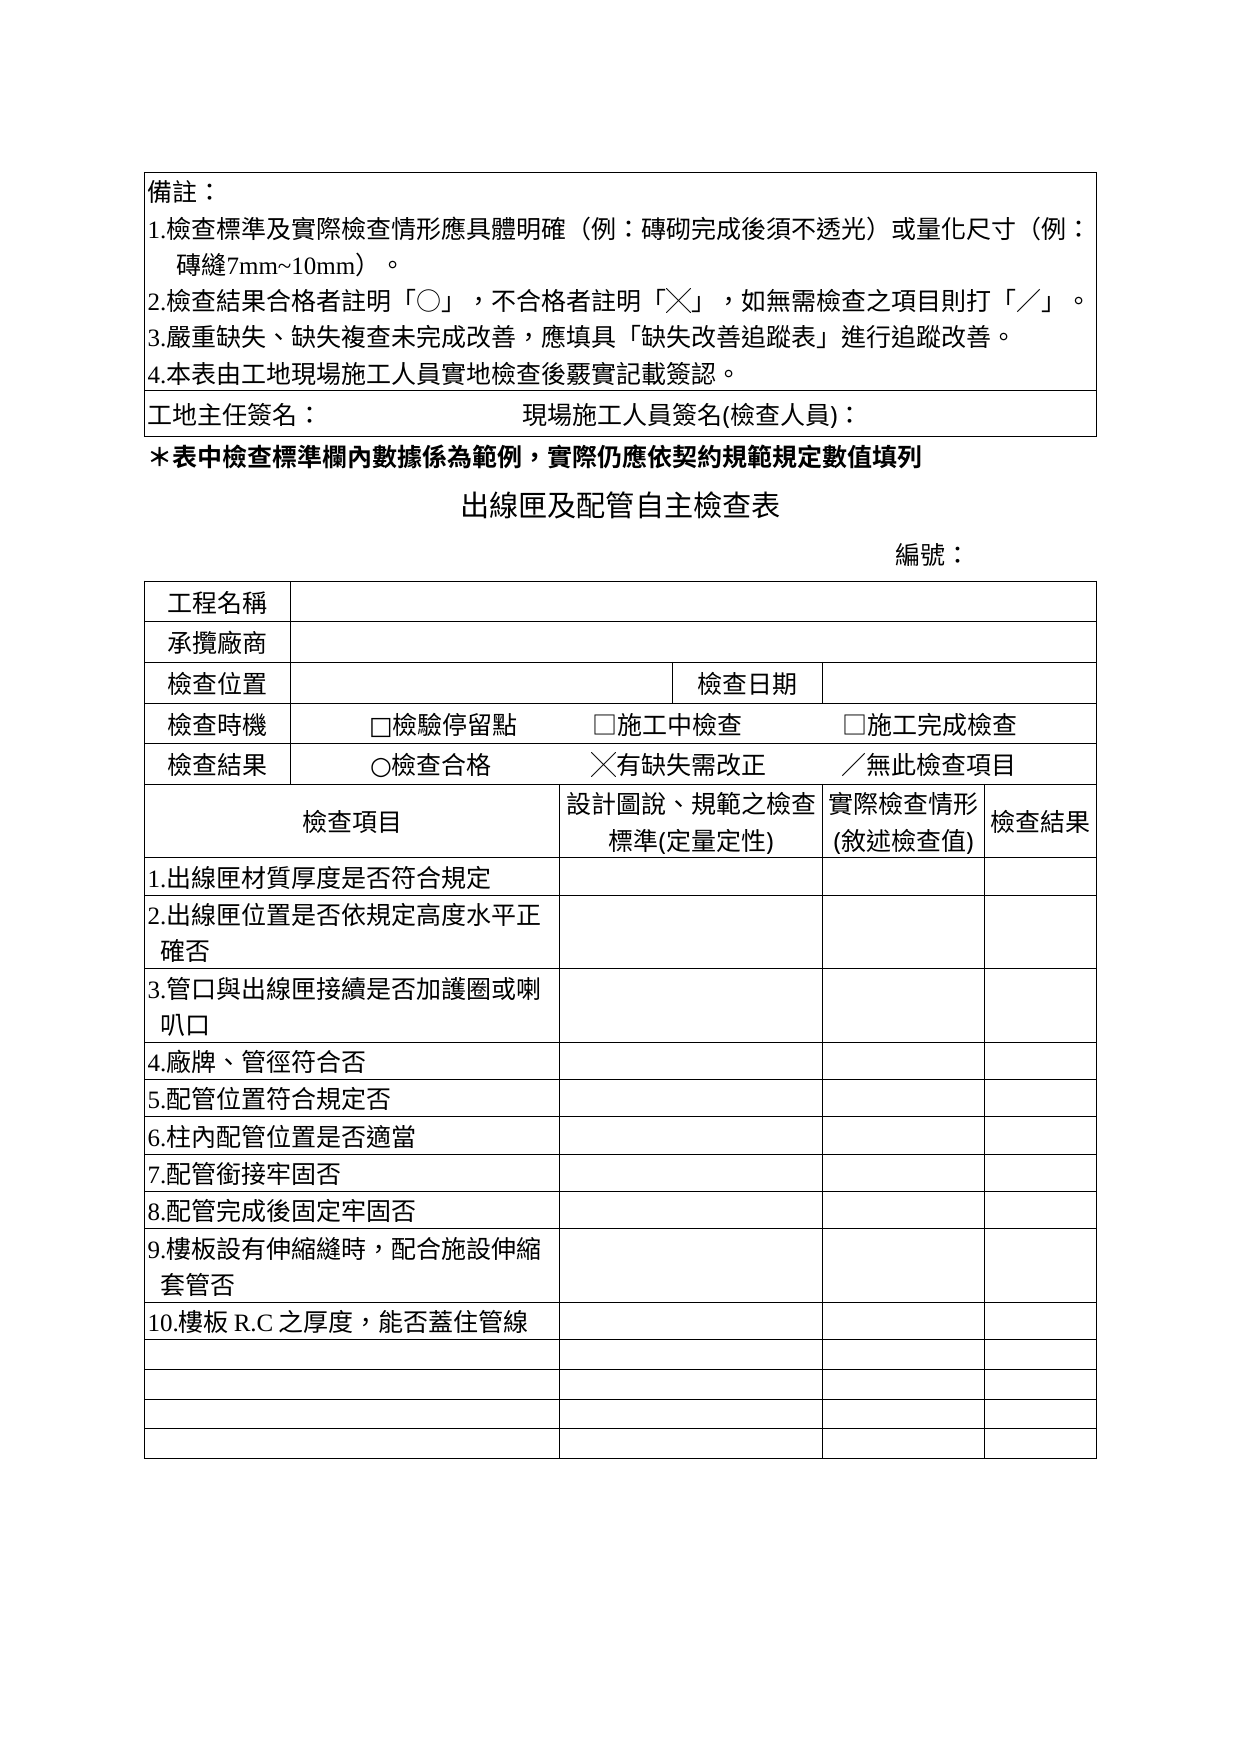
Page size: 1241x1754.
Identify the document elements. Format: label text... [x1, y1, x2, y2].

table_cell [560, 1303, 822, 1339]
table_cell [145, 1340, 559, 1369]
table_cell [560, 1192, 822, 1228]
table_cell 3.管口與出線匣接續是否加護圈或喇叭口 [145, 969, 559, 1042]
table_cell 檢查日期 [673, 663, 822, 702]
table_cell [985, 858, 1096, 894]
table_cell [145, 1370, 559, 1398]
table_cell [985, 1043, 1096, 1079]
table_cell 1.出線匣材質厚度是否符合規定 [145, 858, 559, 894]
table_cell 6.柱內配管位置是否適當 [145, 1117, 559, 1153]
table_cell [560, 896, 822, 968]
table_cell [560, 1400, 822, 1428]
table_cell [985, 896, 1096, 968]
table_cell [823, 1370, 984, 1398]
table_cell 7.配管銜接牢固否 [145, 1155, 559, 1191]
table_cell [823, 1303, 984, 1339]
table_cell [560, 1080, 822, 1116]
table_cell [823, 663, 1096, 702]
table_cell [823, 1429, 984, 1458]
table_cell 設計圖說、規範之檢查標準(定量定性) [560, 785, 822, 857]
table_cell [823, 858, 984, 894]
table_cell [985, 1429, 1096, 1458]
table_cell [985, 969, 1096, 1042]
text ＊表中檢查標準欄內數據係為範例，實際仍應依契約規範規定數值填列 [148, 437, 1092, 473]
table_cell 8.配管完成後固定牢固否 [145, 1192, 559, 1228]
table_cell [985, 1155, 1096, 1191]
table_cell [985, 1303, 1096, 1339]
text 出線匣及配管自主檢查表 [148, 482, 1092, 525]
table_cell 備註： 1.檢查標準及實際檢查情形應具體明確（例：磚砌完成後須不透光）或量化尺寸（例：磚縫7mm~10mm）。 2.檢查結果合格者註明「○」，不合格者註明「╳」，如無需檢查之項目則打「／」。 3.嚴重缺失、缺失複查未完成改善，應填具「缺失改善追蹤表」進行追蹤改善。 4.本表由工地現場施工人員實地檢查後覈實記載簽認。 [145, 173, 1096, 390]
table_cell 檢查時機 [145, 704, 290, 743]
table_cell 檢查結果 [145, 744, 290, 784]
table_cell 2.出線匣位置是否依規定高度水平正確否 [145, 896, 559, 968]
table_cell [291, 622, 1096, 662]
table_cell 5.配管位置符合規定否 [145, 1080, 559, 1116]
table_cell ○檢查合格 ╳有缺失需改正 ／無此檢查項目 [291, 744, 1096, 784]
table_header 工程名稱 [145, 582, 290, 621]
table_cell [823, 1117, 984, 1153]
table_cell [823, 1192, 984, 1228]
table_cell [145, 1400, 559, 1428]
table_cell [560, 969, 822, 1042]
table_cell 承攬廠商 [145, 622, 290, 662]
table_cell 檢查位置 [145, 663, 290, 702]
table_cell [560, 1340, 822, 1369]
table_cell [560, 1229, 822, 1302]
table_cell 9.樓板設有伸縮縫時，配合施設伸縮套管否 [145, 1229, 559, 1302]
table_cell [560, 1043, 822, 1079]
table_cell [291, 663, 672, 702]
table_cell 檢查結果 [985, 785, 1096, 857]
table_cell [145, 1429, 559, 1458]
table_cell 工地主任簽名： 現場施工人員簽名(檢查人員)： [145, 391, 1096, 436]
table_cell [985, 1117, 1096, 1153]
table_cell 10.樓板R.C之厚度，能否蓋住管線 [145, 1303, 559, 1339]
table_cell [823, 896, 984, 968]
table_cell [823, 969, 984, 1042]
table_cell [560, 858, 822, 894]
table_cell [823, 1043, 984, 1079]
table_cell 檢查項目 [145, 785, 559, 857]
table_cell [560, 1429, 822, 1458]
table_cell [985, 1370, 1096, 1398]
table_cell 4.廠牌、管徑符合否 [145, 1043, 559, 1079]
table_header [291, 582, 1096, 621]
table_cell [823, 1155, 984, 1191]
table_cell 實際檢查情形 (敘述檢查值) [823, 785, 984, 857]
table_cell [560, 1155, 822, 1191]
text 編號： [773, 535, 1092, 571]
table_cell [985, 1080, 1096, 1116]
table_cell □檢驗停留點 □施工中檢查 □施工完成檢查 [291, 704, 1096, 743]
table_cell [560, 1370, 822, 1398]
table_cell [823, 1080, 984, 1116]
table_cell [823, 1340, 984, 1369]
table_cell [985, 1340, 1096, 1369]
table_cell [823, 1400, 984, 1428]
table_cell [823, 1229, 984, 1302]
table_cell [985, 1229, 1096, 1302]
table_cell [560, 1117, 822, 1153]
table_cell [985, 1192, 1096, 1228]
table_cell [985, 1400, 1096, 1428]
